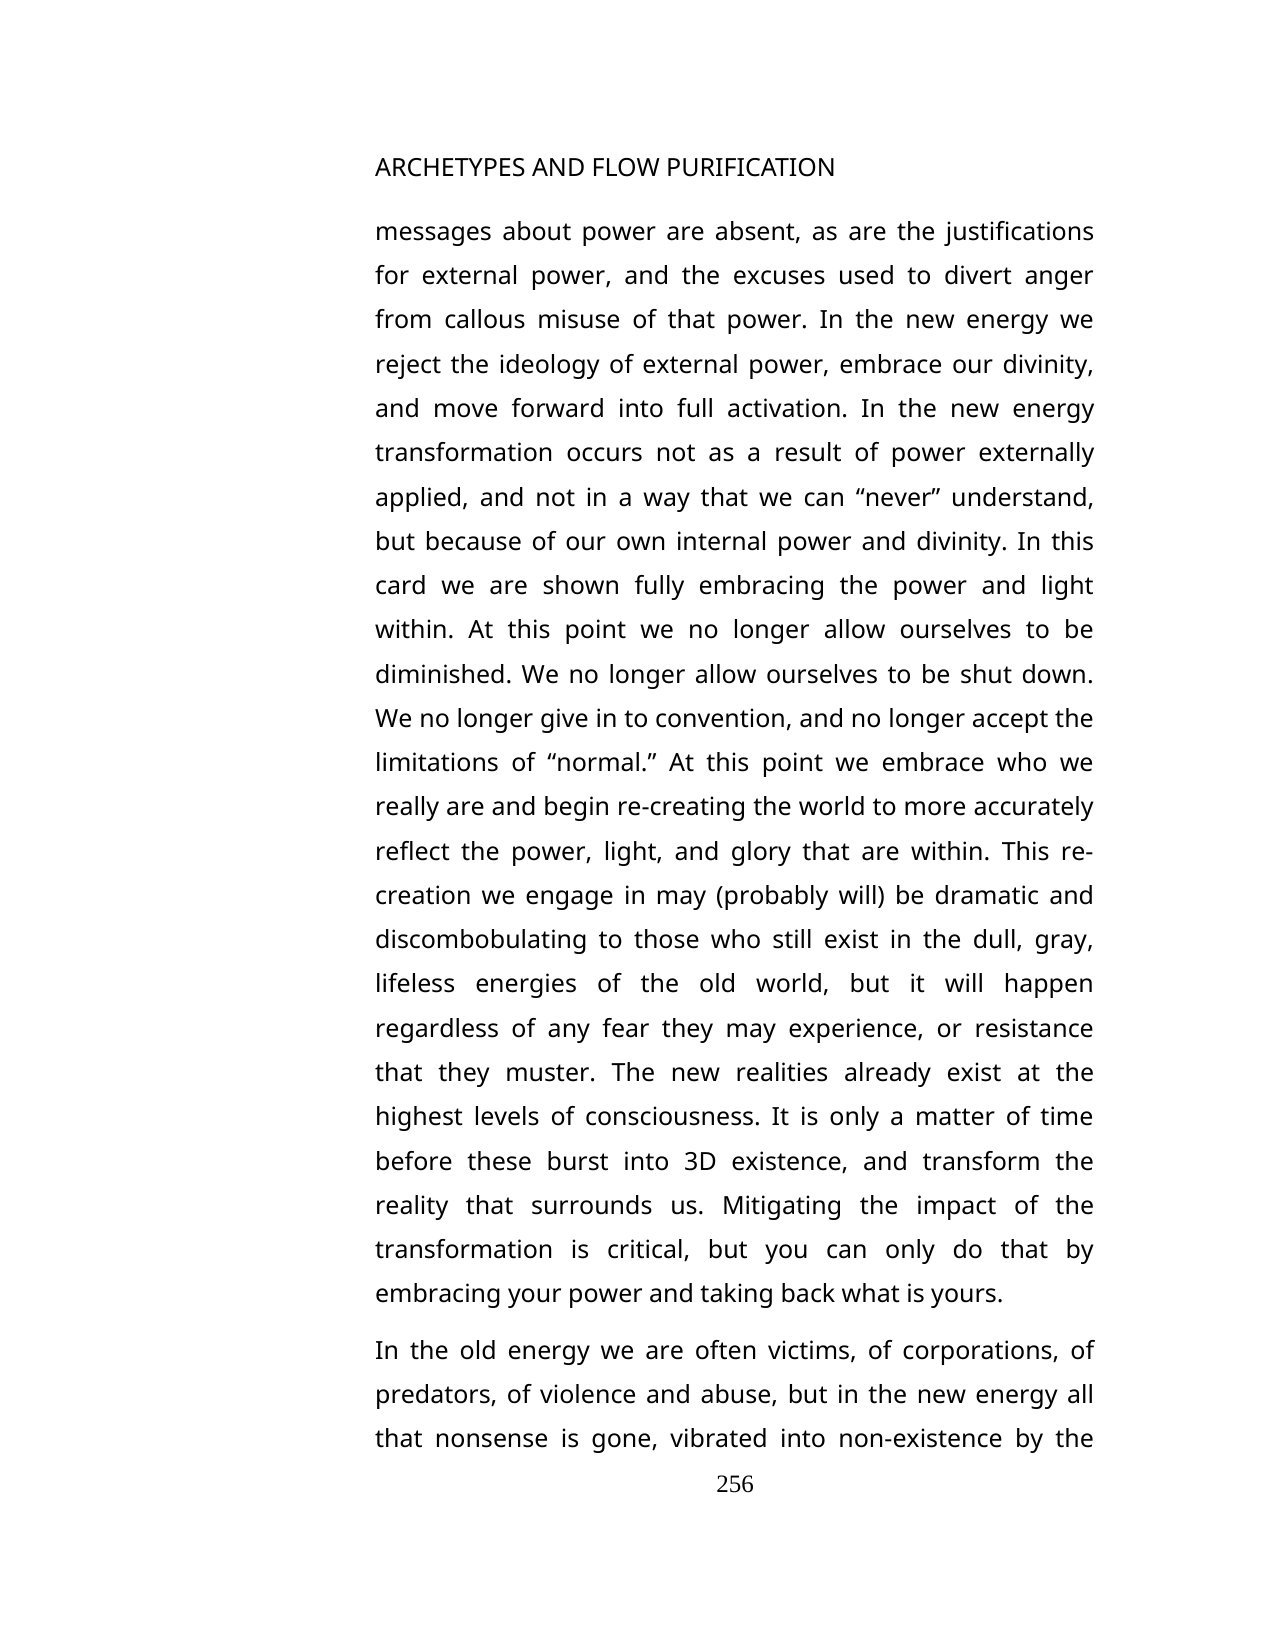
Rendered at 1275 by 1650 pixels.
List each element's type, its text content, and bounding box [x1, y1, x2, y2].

text In the old energy we are often victims, of corporations, of predators, of violence and abuse, but in the new energy all that nonsense is gone, vibrated into non-existence by the [375, 1332, 1095, 1455]
text messages about power are absent, as are the justifications for external power, and the excuses used to divert anger from callous misuse of that power. In the new energy we reject the ideology of external power, embrace our divinity, and move forward into full activation. In the new energy transformation occurs not as a result of power externally applied, and not in a way that we can “never” understand, but because of our own internal power and divinity. In this card we are shown fully embracing the power and light within. At this point we no longer allow ourselves to be diminished. We no longer allow ourselves to be shut down. We no longer give in to convention, and no longer accept the limitations of “normal.” At this point we embrace who we really are and begin re-creating the world to more accurately reflect the power, light, and glory that are within. This re-creation we engage in may (probably will) be dramatic and discombobulating to those who still exist in the dull, gray, lifeless energies of the old world, but it will happen regardless of any fear they may experience, or resistance that they muster. The new realities already exist at the highest levels of consciousness. It is only a matter of time before these burst into 3D existence, and transform the reality that surrounds us. Mitigating the impact of the transformation is critical, but you can only do that by embracing your power and taking back what is yours. [375, 213, 1095, 1310]
